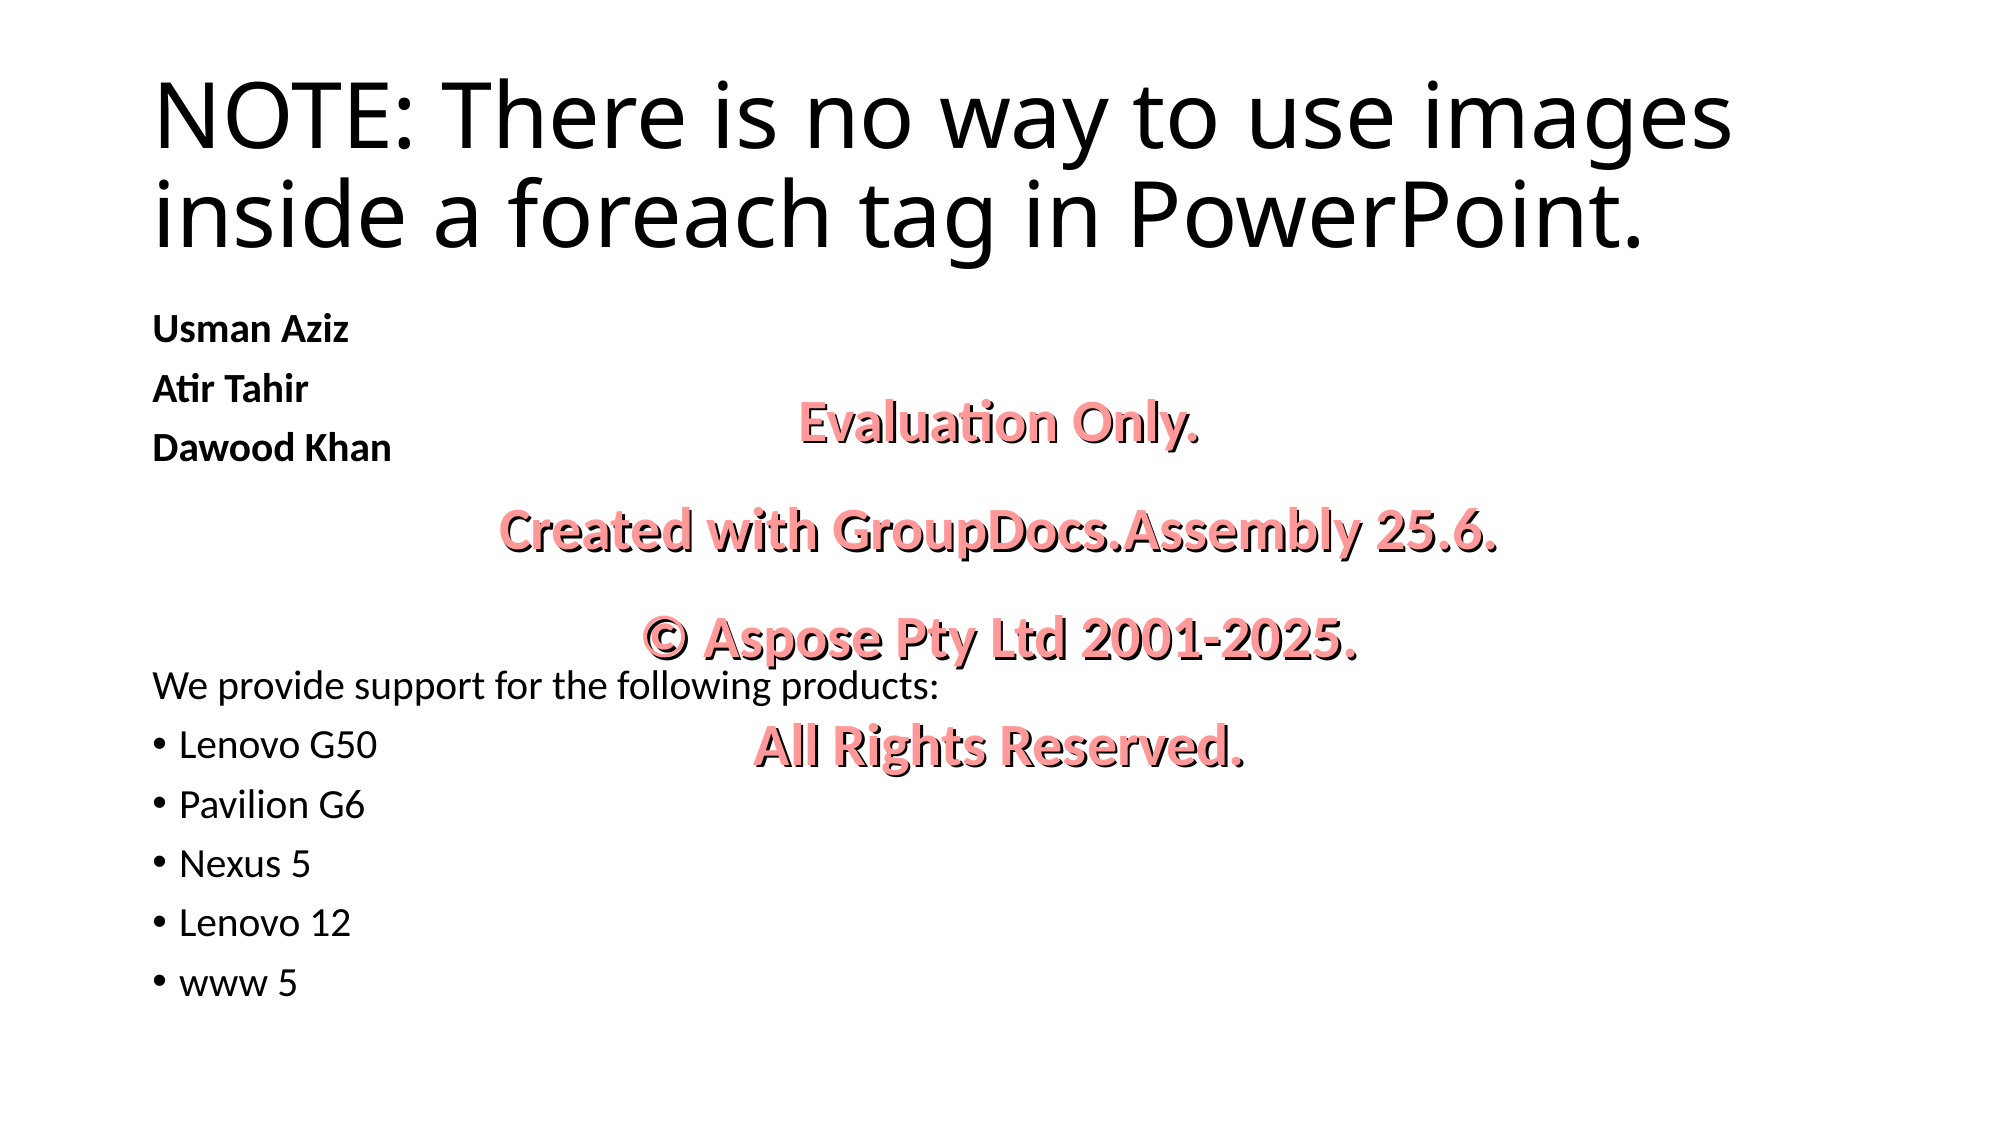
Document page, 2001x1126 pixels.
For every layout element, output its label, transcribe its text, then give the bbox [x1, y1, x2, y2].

title NOTE: There is no way to use images inside a foreach tag in PowerPoint. [137, 59, 1864, 278]
text_box Evaluation Only. Created with GroupDocs.Assembly 25.6. © Aspose Pty Ltd 2001-2025. All Rights Reserved. [474, 433, 1525, 689]
list Usman Aziz Atir Tahir Dawood Khan We provide support for the following products: Lenovo G50 Pavilion G6 Nexus 5 Lenovo 12 www 5 [137, 299, 1864, 1014]
